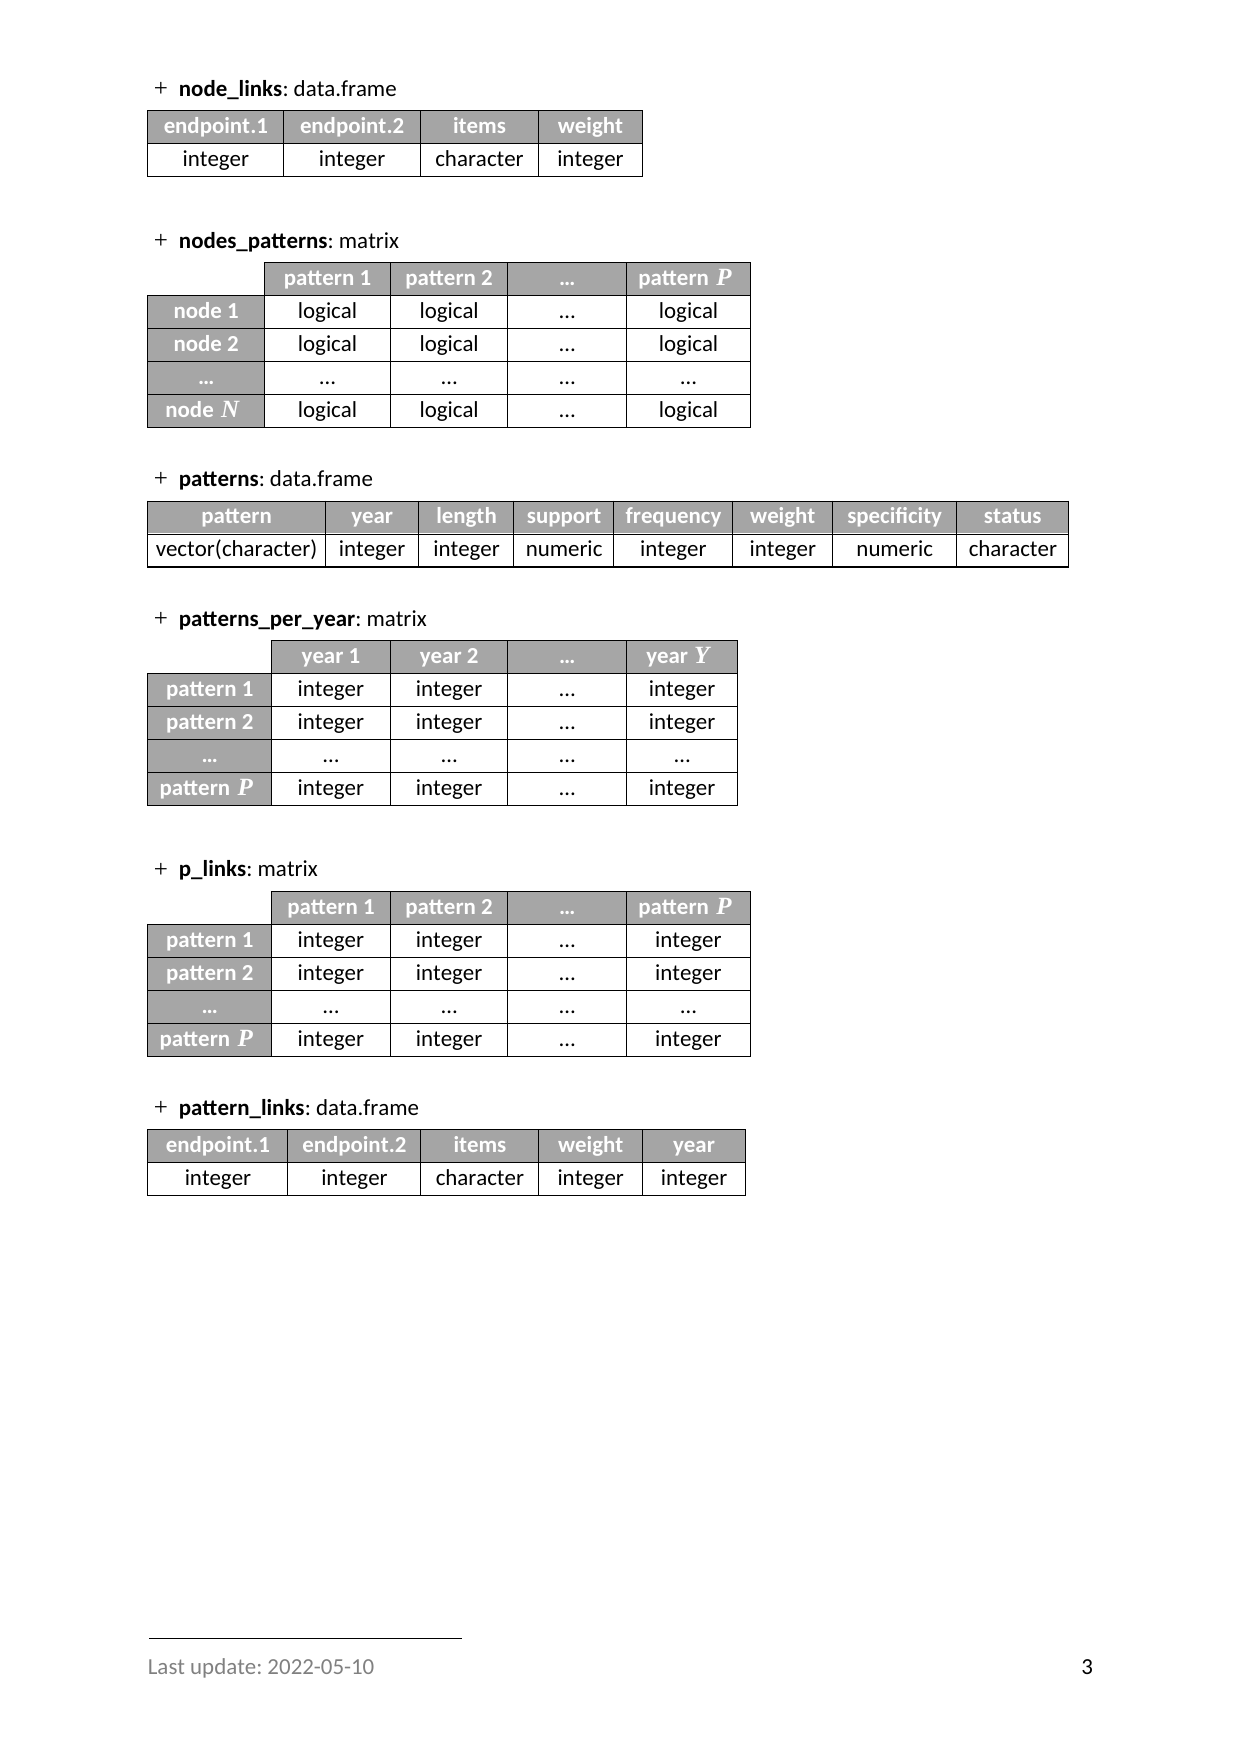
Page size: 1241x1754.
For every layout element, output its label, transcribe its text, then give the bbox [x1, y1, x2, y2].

table_cell integer [284, 144, 420, 176]
table_cell … [508, 707, 626, 739]
table_cell pattern 2 [148, 707, 271, 739]
table_cell logical [391, 296, 507, 328]
text p_links: matrix [148, 854, 1093, 883]
table_cell … [148, 740, 271, 772]
table_cell integer [539, 144, 642, 176]
table_cell logical [265, 395, 390, 427]
table_header [148, 262, 264, 295]
text node_links: data.frame [148, 74, 1093, 102]
table_cell … [508, 773, 626, 805]
table_cell integer [391, 1024, 507, 1056]
table_cell … [391, 991, 507, 1023]
table_cell integer [272, 1024, 390, 1056]
table_header endpoint.2 [284, 111, 420, 143]
text pattern_links: data.frame [148, 1093, 1093, 1121]
table_cell logical [265, 296, 390, 328]
table_cell integer [627, 674, 737, 706]
table_cell pattern 1 [148, 925, 271, 957]
table_header support [514, 502, 613, 533]
table_cell integer [272, 674, 390, 706]
table_cell character [957, 535, 1068, 566]
table_cell logical [627, 395, 750, 427]
table_header pattern 1 [272, 892, 390, 924]
table_cell … [508, 991, 626, 1023]
table_header year [627, 641, 737, 673]
table_cell logical [627, 296, 750, 328]
table_cell … [508, 296, 626, 328]
table_header pattern 2 [391, 263, 507, 295]
table_cell … [627, 362, 750, 394]
table_cell … [265, 362, 390, 394]
table_cell … [272, 740, 390, 772]
table_cell integer [627, 707, 737, 739]
table_cell pattern 2 [148, 958, 271, 990]
table_header weight [539, 1130, 642, 1162]
table_header year [326, 502, 418, 533]
table_cell integer [272, 958, 390, 990]
table_cell … [508, 329, 626, 361]
table_cell … [508, 1024, 626, 1056]
table_header [148, 891, 271, 924]
table_header specificity [833, 502, 956, 533]
table_cell … [508, 395, 626, 427]
table_header year 1 [272, 641, 390, 673]
table_cell … [508, 925, 626, 957]
table_cell numeric [833, 535, 956, 566]
table_header items [421, 1130, 538, 1162]
table_cell … [508, 362, 626, 394]
table_header … [508, 892, 626, 924]
table_cell vector(character) [148, 535, 325, 566]
table_header length [419, 502, 513, 533]
table_cell integer [614, 535, 732, 566]
table_header year 2 [391, 641, 507, 673]
table_header endpoint.2 [288, 1130, 420, 1162]
table_cell … [148, 991, 271, 1023]
table_header endpoint.1 [148, 1130, 287, 1162]
table_header frequency [614, 502, 732, 533]
table_cell … [391, 740, 507, 772]
text patterns_per_year: matrix [148, 604, 1093, 632]
table_cell … [391, 362, 507, 394]
table_cell integer [627, 958, 750, 990]
table_header pattern [148, 502, 325, 533]
table_header pattern 2 [391, 892, 507, 924]
table_header weight [733, 502, 832, 533]
table_cell integer [148, 1163, 287, 1195]
table_cell node 2 [148, 329, 264, 361]
table_header status [957, 502, 1068, 533]
table_cell pattern 1 [148, 674, 271, 706]
table_cell node [148, 395, 264, 427]
table_cell logical [627, 329, 750, 361]
table_cell integer [419, 535, 513, 566]
table_cell integer [391, 773, 507, 805]
table_cell integer [643, 1163, 745, 1195]
table_header endpoint.1 [148, 111, 283, 143]
table_header weight [539, 111, 642, 143]
table_cell … [627, 740, 737, 772]
table_cell integer [391, 707, 507, 739]
text nodes_patterns: matrix [148, 226, 1093, 254]
table_header … [508, 263, 626, 295]
table_header pattern 1 [265, 263, 390, 295]
table_header pattern [627, 892, 750, 924]
table_cell … [148, 362, 264, 394]
table_cell integer [272, 707, 390, 739]
table_cell integer [391, 958, 507, 990]
table_cell … [508, 674, 626, 706]
table_cell integer [272, 925, 390, 957]
table_cell … [627, 991, 750, 1023]
table_cell integer [733, 535, 832, 566]
table_header … [508, 641, 626, 673]
table_header items [421, 111, 538, 143]
table_cell … [508, 740, 626, 772]
table_cell numeric [514, 535, 613, 566]
table_cell character [421, 1163, 538, 1195]
table_cell integer [627, 1024, 750, 1056]
table_cell integer [272, 773, 390, 805]
table_cell logical [391, 395, 507, 427]
table_cell pattern [148, 773, 271, 805]
table_cell pattern [148, 1024, 271, 1056]
table_cell logical [265, 329, 390, 361]
table_cell integer [326, 535, 418, 566]
table_cell integer [539, 1163, 642, 1195]
table_cell integer [148, 144, 283, 176]
table_cell … [272, 991, 390, 1023]
text patterns: data.frame [148, 464, 1093, 492]
table_cell integer [391, 674, 507, 706]
table_cell integer [627, 773, 737, 805]
table_cell character [421, 144, 538, 176]
table_cell node 1 [148, 296, 264, 328]
table_header [148, 640, 271, 673]
table_cell integer [288, 1163, 420, 1195]
table_cell integer [627, 925, 750, 957]
table_header pattern [627, 263, 750, 295]
table_cell logical [391, 329, 507, 361]
table_cell … [508, 958, 626, 990]
table_cell integer [391, 925, 507, 957]
table_header year [643, 1130, 745, 1162]
